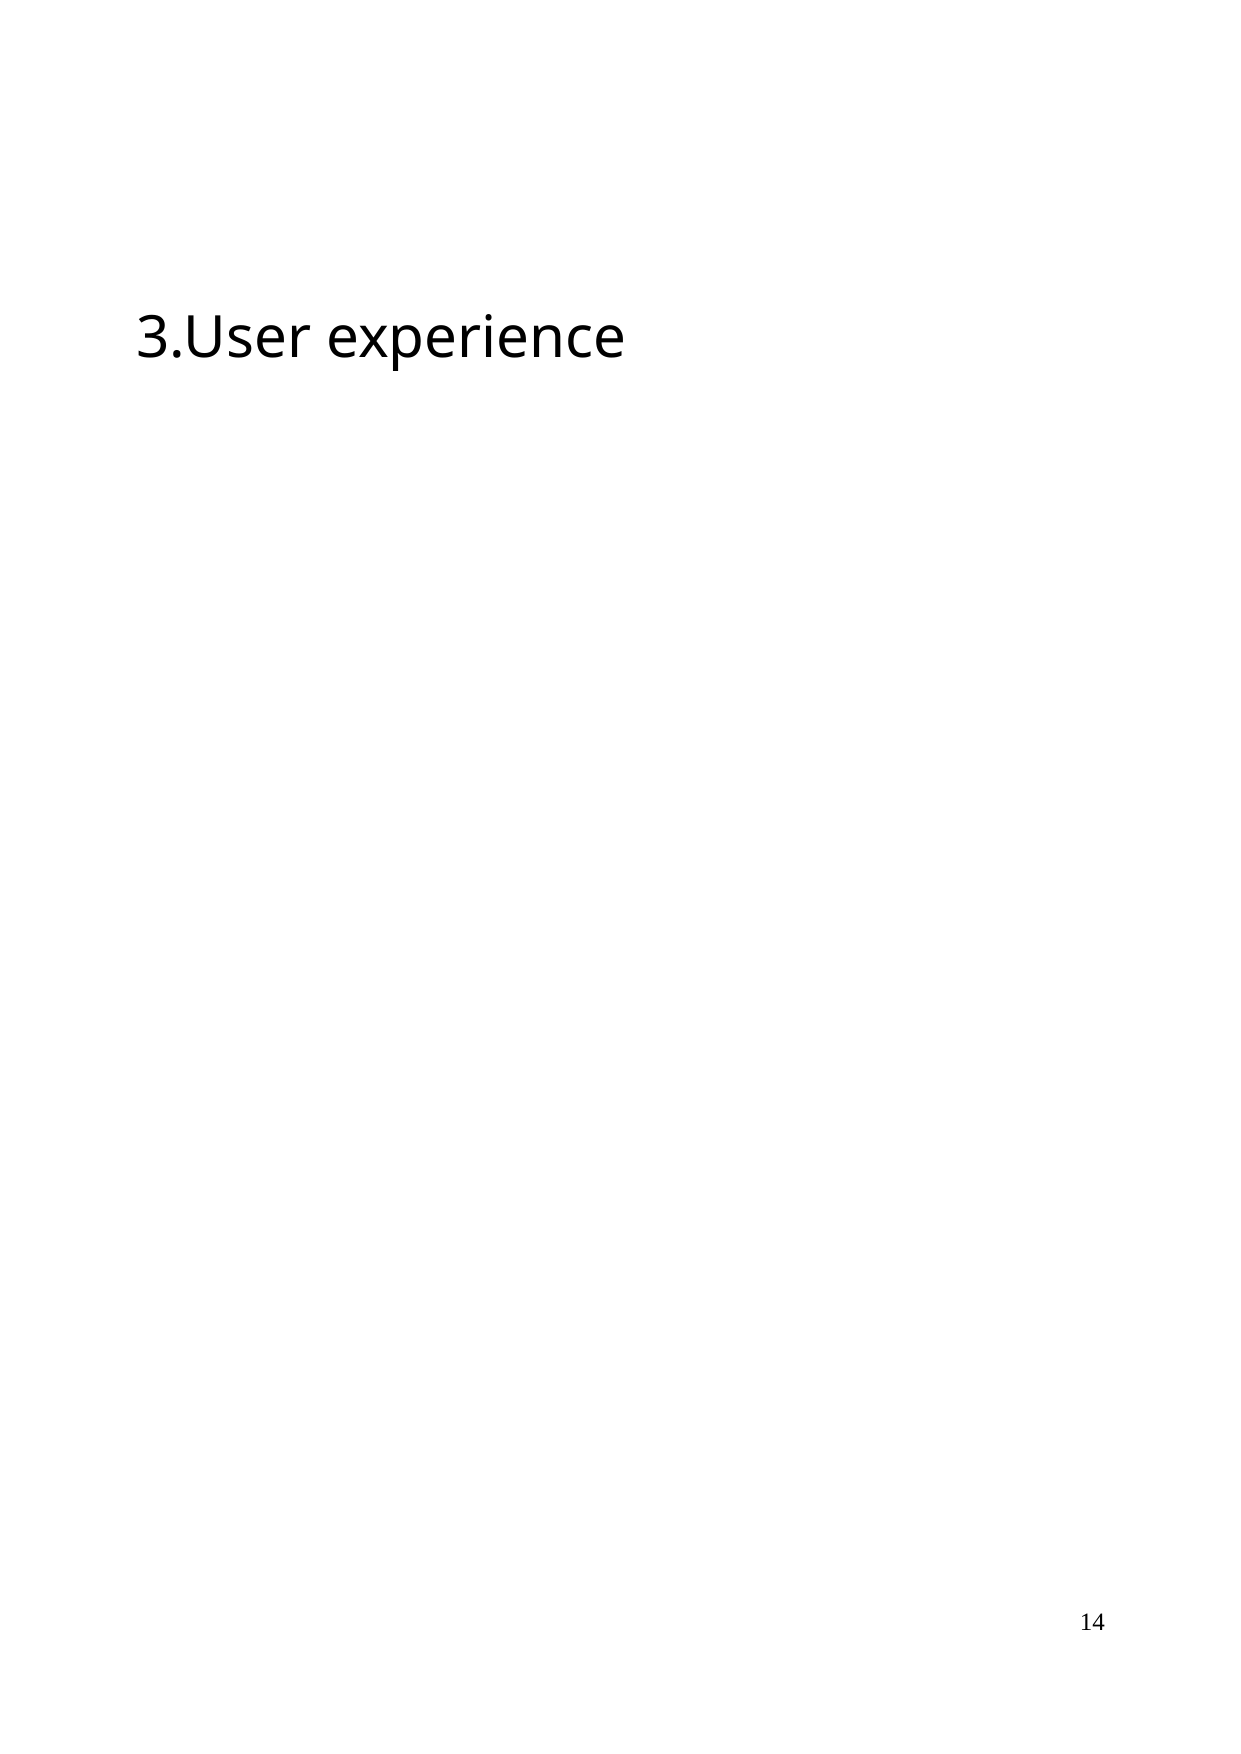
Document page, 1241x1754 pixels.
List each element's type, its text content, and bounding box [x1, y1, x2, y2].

subtitle 3.User experience [136, 295, 1104, 375]
